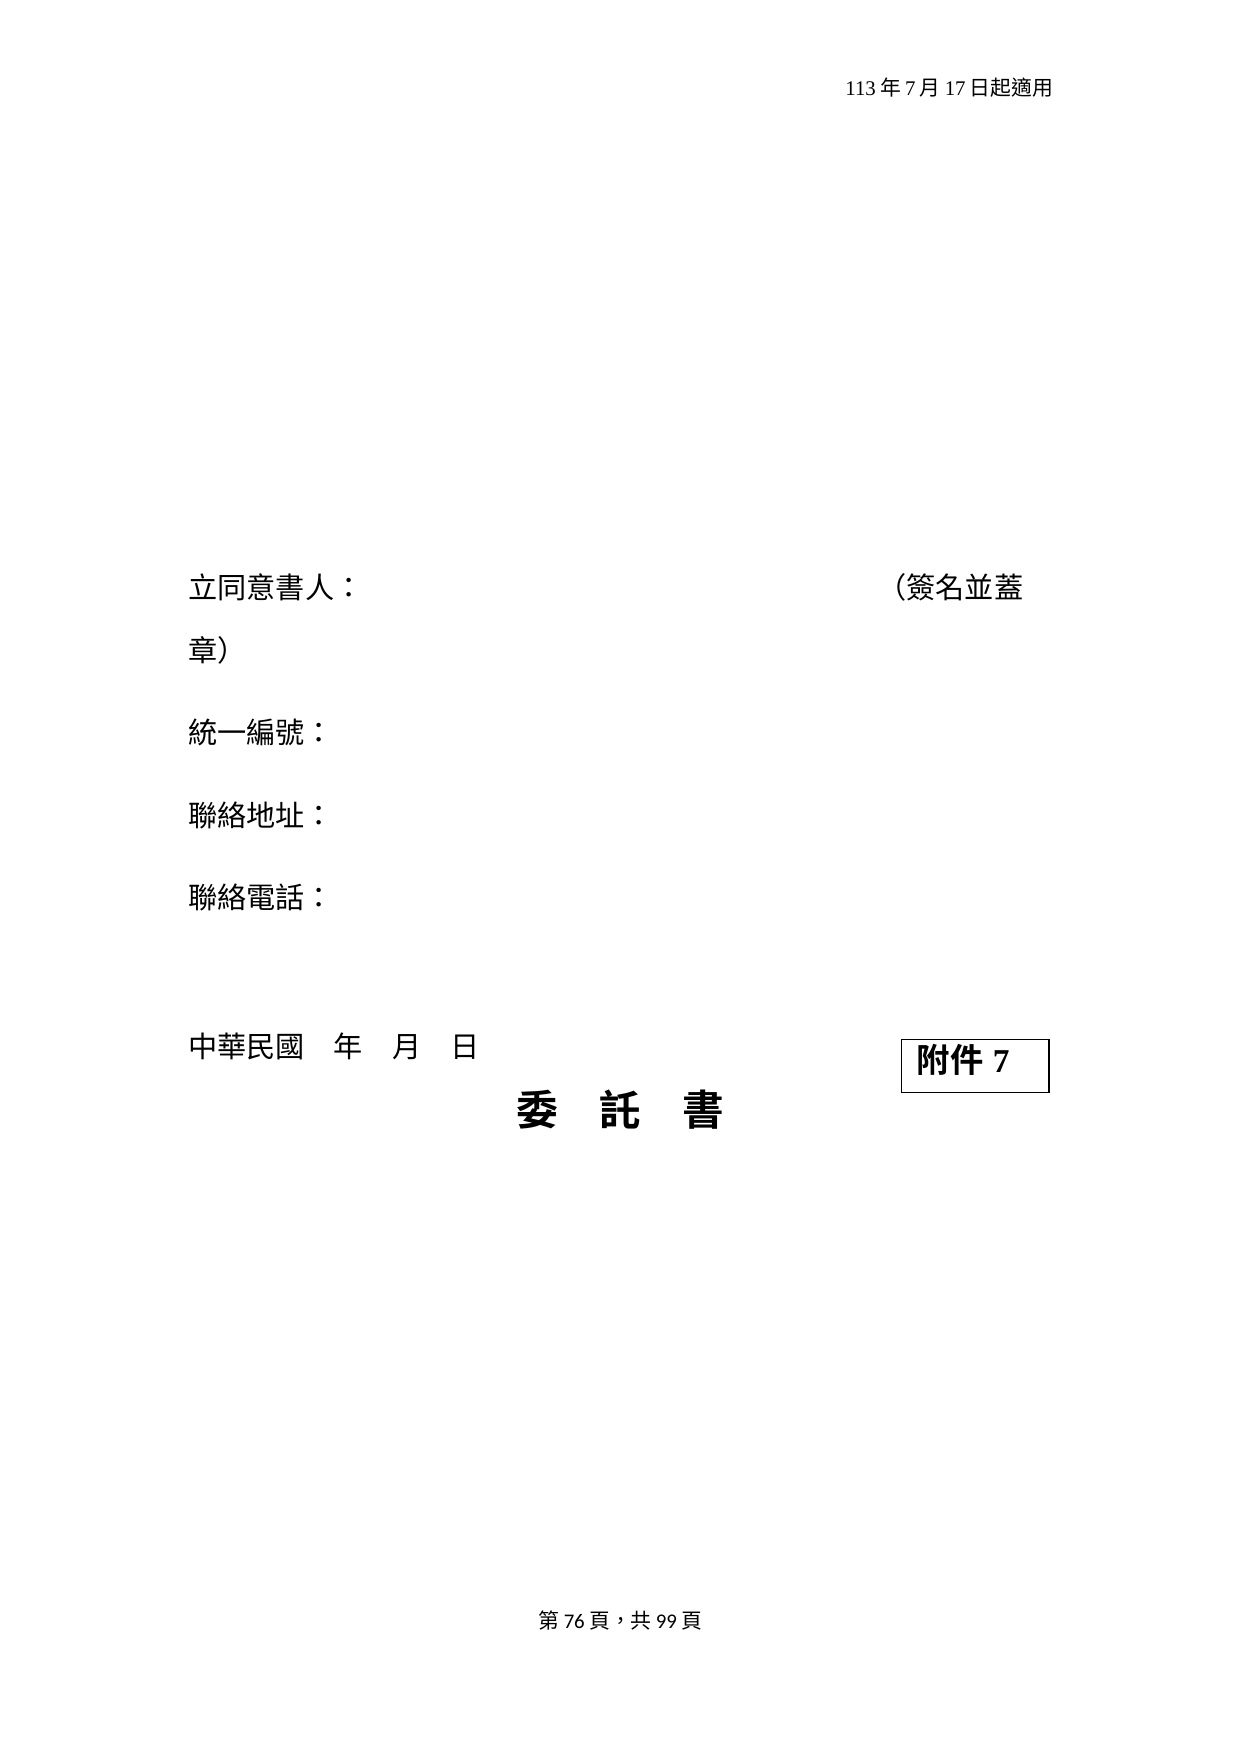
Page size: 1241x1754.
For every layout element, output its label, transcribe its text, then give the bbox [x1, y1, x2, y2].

text 中華民國 年 月 日 [188, 1024, 1052, 1066]
text 委 託 書 [188, 1066, 1052, 1128]
text 立同意書人： （簽名並蓋章） [188, 564, 1027, 670]
text 統一編號： [188, 710, 1027, 752]
text 聯絡電話： [188, 874, 1027, 917]
text 聯絡地址： [188, 792, 1027, 834]
